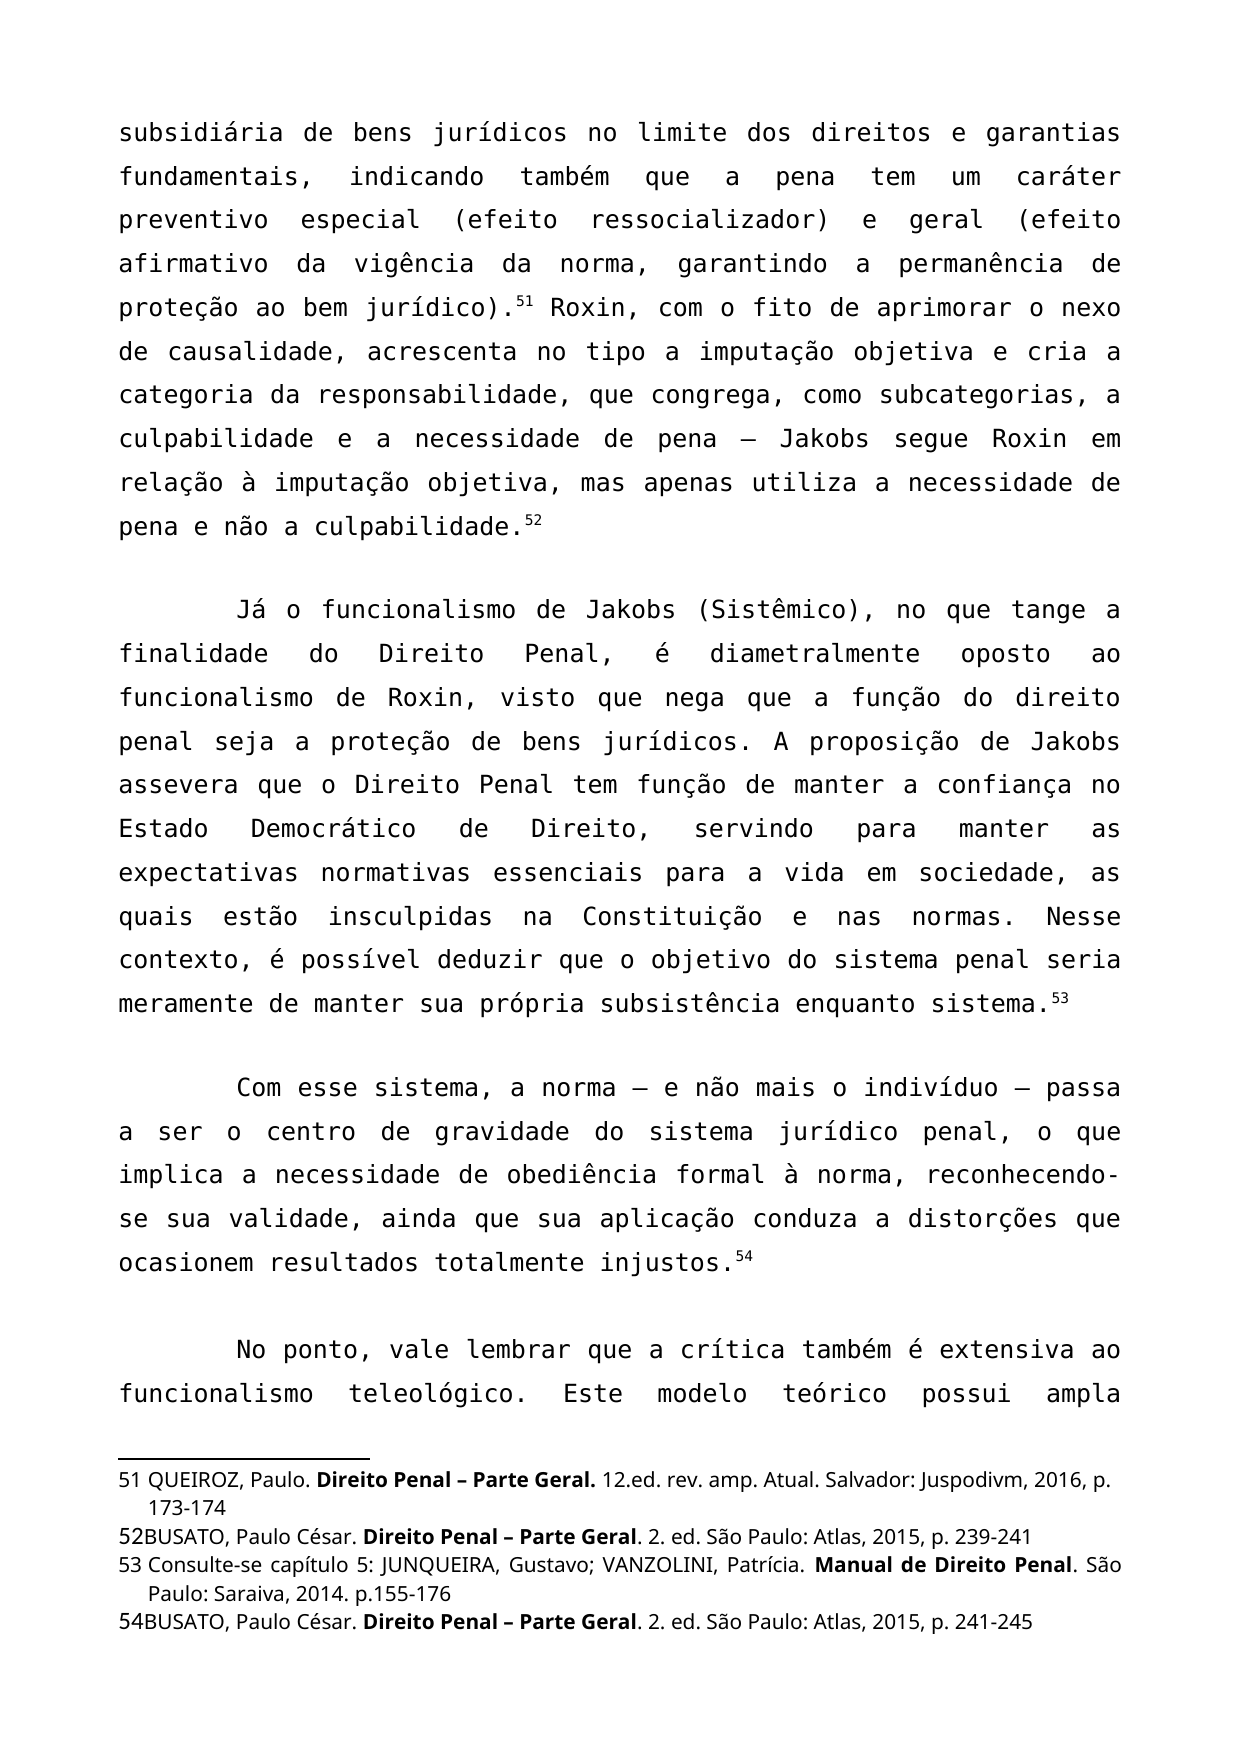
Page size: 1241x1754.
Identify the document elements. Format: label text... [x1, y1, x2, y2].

text QUEIROZ, Paulo. Direito Penal – Parte Geral. 12.ed. rev. amp. Atual. Salvador: Juspodivm, 2016, p. 173-174 [118, 1465, 1122, 1522]
text subsidiária de bens jurídicos no limite dos direitos e garantias fundamentais, indicando também que a pena tem um caráter preventivo especial (efeito ressocializador) e geral (efeito afirmativo da vigência da norma, garantindo a permanência de proteção ao bem jurídico). Roxin, com o fito de aprimorar o nexo de causalidade, acrescenta no tipo a imputação objetiva e cria a categoria da responsabilidade, que congrega, como subcategorias, a culpabilidade e a necessidade de pena – Jakobs segue Roxin em relação à imputação objetiva, mas apenas utiliza a necessidade de pena e não a culpabilidade. [118, 118, 1122, 541]
text Já o funcionalismo de Jakobs (Sistêmico), no que tange a finalidade do Direito Penal, é diametralmente oposto ao funcionalismo de Roxin, visto que nega que a função do direito penal seja a proteção de bens jurídicos. A proposição de Jakobs assevera que o Direito Penal tem função de manter a confiança no Estado Democrático de Direito, servindo para manter as expectativas normativas essenciais para a vida em sociedade, as quais estão insculpidas na Constituição e nas normas. Nesse contexto, é possível deduzir que o objetivo do sistema penal seria meramente de manter sua própria subsistência enquanto sistema. [118, 596, 1122, 1018]
text BUSATO, Paulo César. Direito Penal – Parte Geral. 2. ed. São Paulo: Atlas, 2015, p. 239-241 [118, 1522, 1122, 1550]
text BUSATO, Paulo César. Direito Penal – Parte Geral. 2. ed. São Paulo: Atlas, 2015, p. 241-245 [118, 1607, 1122, 1636]
text Com esse sistema, a norma – e não mais o indivíduo – passa a ser o centro de gravidade do sistema jurídico penal, o que implica a necessidade de obediência formal à norma, reconhecendo-se sua validade, ainda que sua aplicação conduza a distorções que ocasionem resultados totalmente injustos. [118, 1073, 1122, 1277]
text Consulte-se capítulo 5: JUNQUEIRA, Gustavo; VANZOLINI, Patrícia. Manual de Direito Penal. São Paulo: Saraiva, 2014. p.155-176 [118, 1550, 1122, 1607]
text No ponto, vale lembrar que a crítica também é extensiva ao funcionalismo teleológico. Este modelo teórico possui ampla [118, 1336, 1122, 1408]
